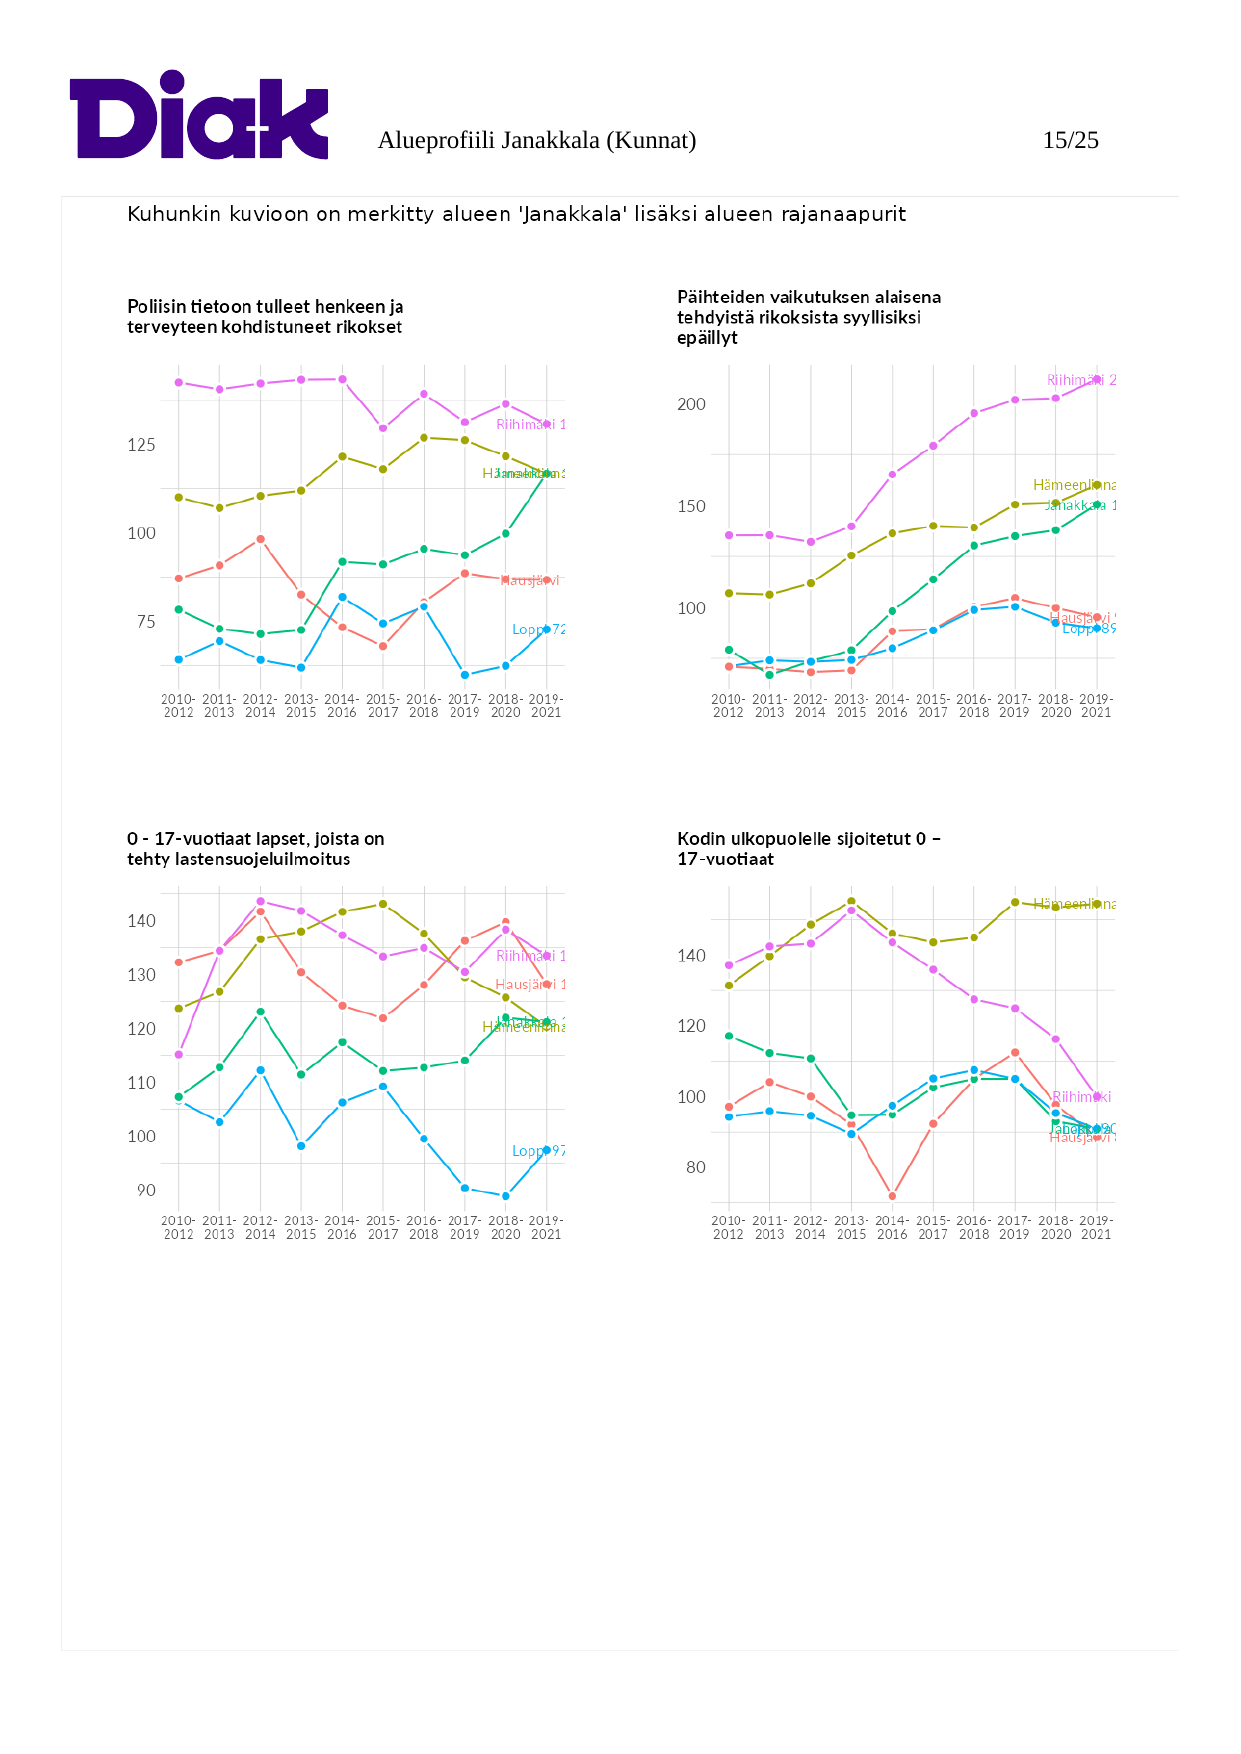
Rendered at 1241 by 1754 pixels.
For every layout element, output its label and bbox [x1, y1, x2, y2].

picture [61, 196, 1179, 1651]
